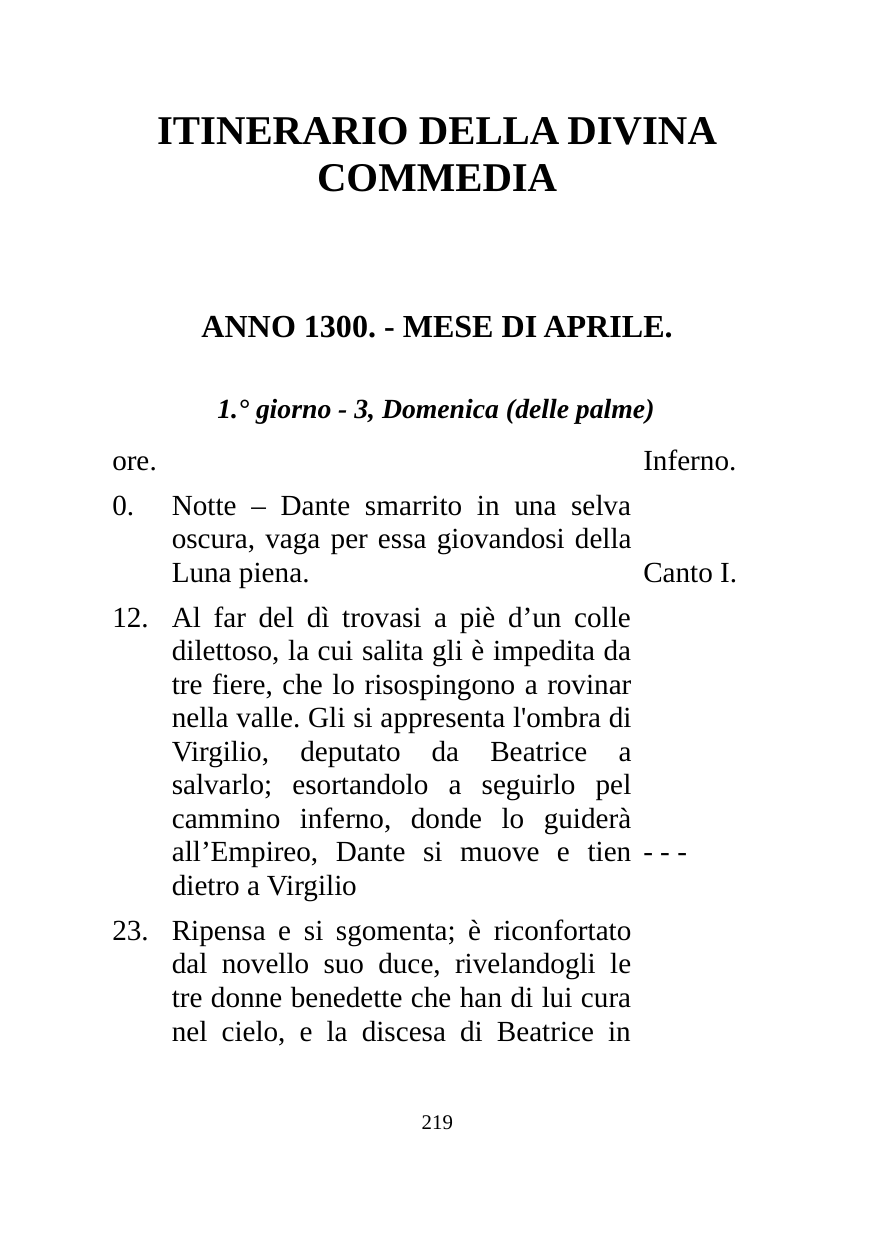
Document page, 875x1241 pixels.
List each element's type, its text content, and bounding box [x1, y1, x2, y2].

table_header ore. [106, 437, 166, 482]
table_cell Canto I. [638, 482, 768, 594]
table_cell Notte – Dante smarrito in una selva oscura, vaga per essa giovandosi della Luna piena. [166, 482, 637, 594]
subtitle ANNO 1300. - MESE DI APRILE. [106, 308, 768, 344]
table_cell 23. [106, 907, 166, 1053]
subtitle 1.° giorno - 3, Domenica (delle palme) [106, 392, 768, 424]
table_cell Ripensa e si sgomenta; è riconfortato dal novello suo duce, rivelandogli le tre donne benedette che han di lui cura nel cielo, e la discesa di Beatrice in [166, 907, 637, 1053]
table_cell [638, 907, 768, 1053]
table_header Inferno. [638, 437, 768, 482]
table_cell 0. [106, 482, 166, 594]
table_cell - - - [638, 594, 768, 907]
table_cell 12. [106, 594, 166, 907]
table_header [166, 437, 637, 482]
subtitle ITINERARIO DELLA DIVINA COMMEDIA [106, 106, 768, 200]
table_cell Al far del dì trovasi a piè d’un colle dilettoso, la cui salita gli è impedita da tre fiere, che lo risospingono a rovinar nella valle. Gli si appresenta l'ombra di Virgilio, deputato da Beatrice a salvarlo; esortandolo a seguirlo pel cammino inferno, donde lo guiderà all’Empireo, Dante si muove e tien dietro a Virgilio [166, 594, 637, 907]
